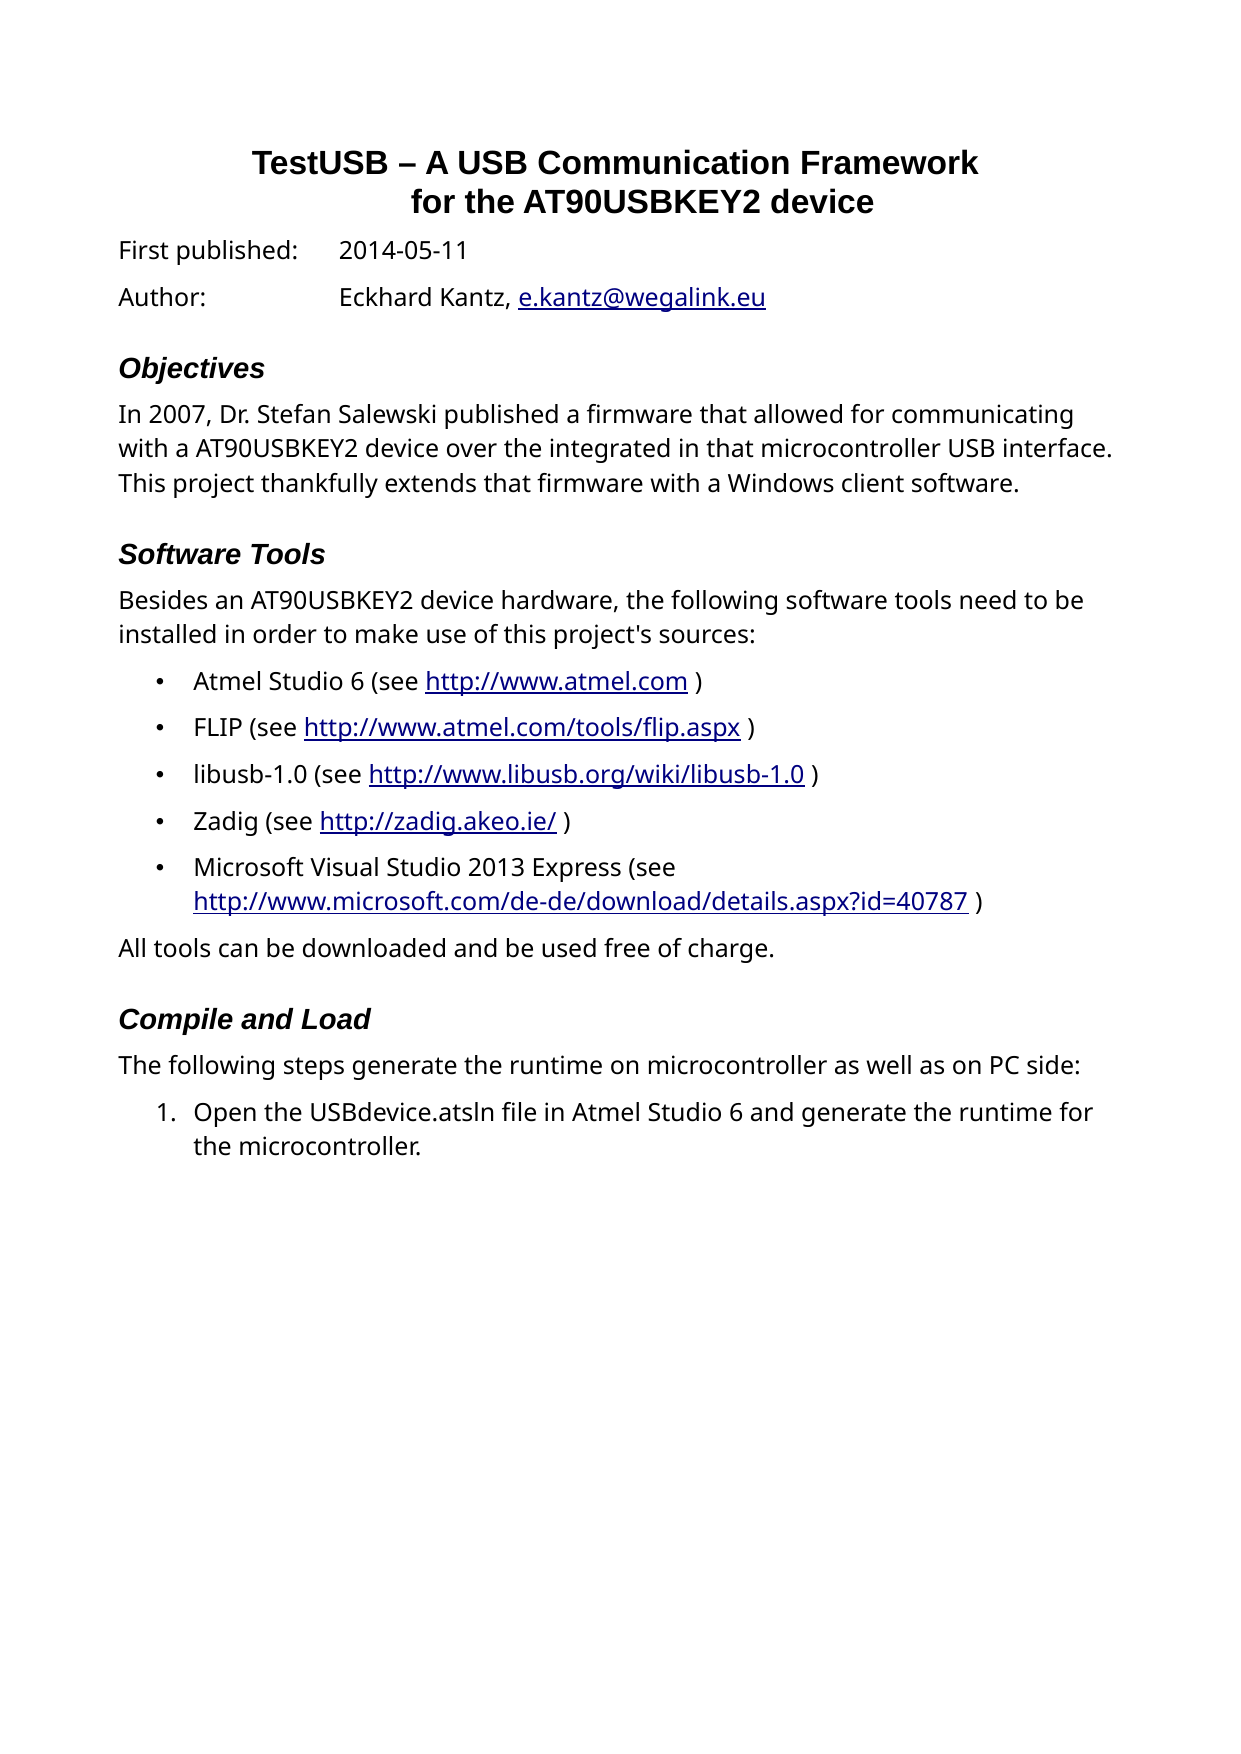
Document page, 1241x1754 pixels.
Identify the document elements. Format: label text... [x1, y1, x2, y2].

subtitle Software Tools [118, 537, 1122, 570]
text Besides an AT90USBKEY2 device hardware, the following software tools need to be installed in order to make use of this project's sources: [118, 583, 1122, 651]
list libusb-1.0 (see http://www.libusb.org/wiki/libusb-1.0 ) [156, 757, 1122, 791]
list Open the USBdevice.atsln file in Atmel Studio 6 and generate the runtime for the microcontroller. [156, 1094, 1122, 1163]
subtitle Objectives [118, 351, 1122, 384]
list Zadig (see http://zadig.akeo.ie/ ) [156, 803, 1122, 837]
subtitle TestUSB – A USB Communication Framework for the AT90USBKEY2 device [118, 143, 1122, 220]
text In 2007, Dr. Stefan Salewski published a firmware that allowed for communicating with a AT90USBKEY2 device over the integrated in that microcontroller USB interface. This project thankfully extends that firmware with a Windows client software. [118, 397, 1122, 499]
text The following steps generate the runtime on microcontroller as well as on PC side: [118, 1048, 1122, 1082]
list Atmel Studio 6 (see http://www.atmel.com ) [156, 663, 1122, 697]
text First published: 2014-05-11 [118, 233, 1122, 267]
text All tools can be downloaded and be used free of charge. [118, 930, 1122, 964]
list FLIP (see http://www.atmel.com/tools/flip.aspx ) [156, 710, 1122, 744]
text Author: Eckhard Kantz, e.kantz@wegalink.eu [118, 279, 1122, 313]
list Microsoft Visual Studio 2013 Express (see http://www.microsoft.com/de-de/download/details.aspx?id=40787 ) [156, 850, 1122, 918]
subtitle Compile and Load [118, 1002, 1122, 1035]
